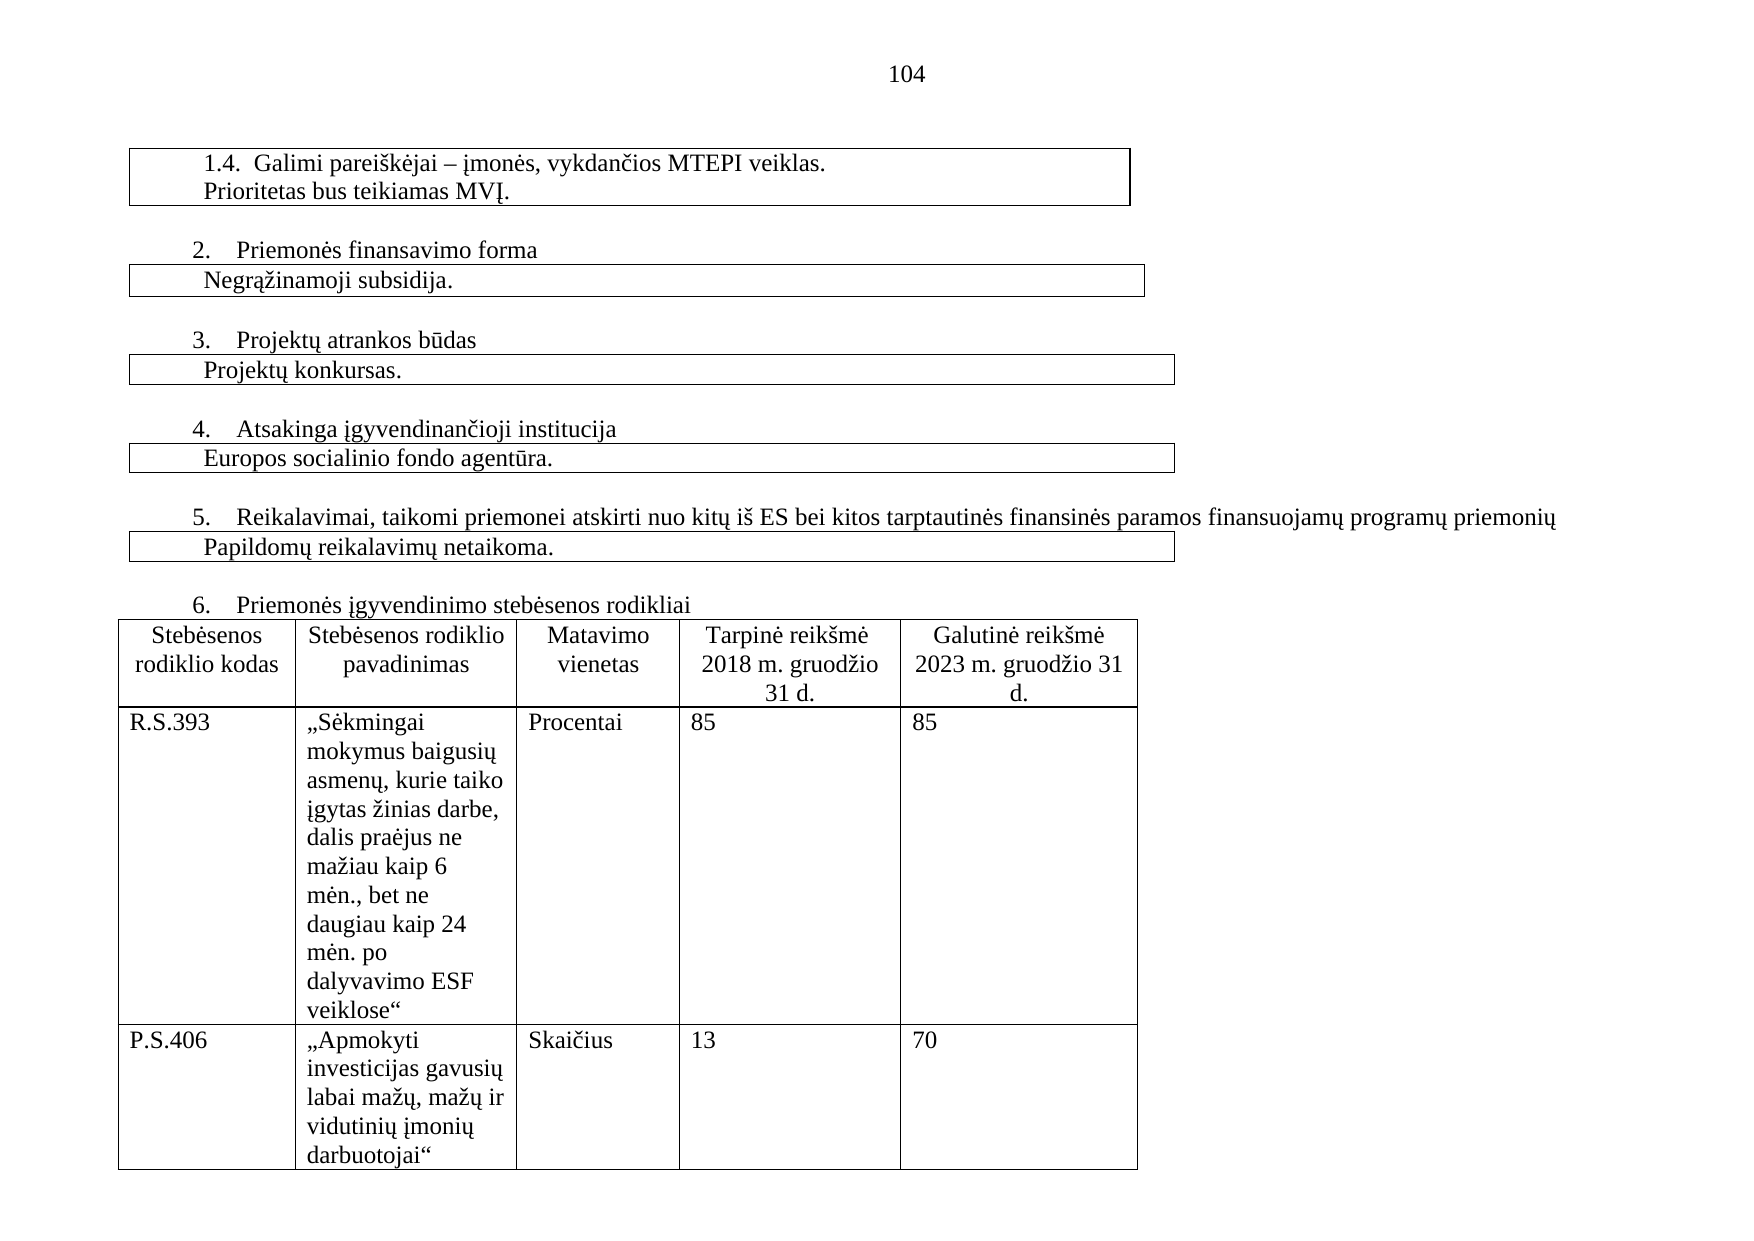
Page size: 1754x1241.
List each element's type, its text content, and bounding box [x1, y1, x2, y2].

table_cell 85 [901, 708, 1137, 1024]
text 5. Reikalavimai, taikomi priemonei atskirti nuo kitų iš ES bei kitos tarptautinės finansinės paramos finansuojamų programų priemonių [118, 502, 1695, 531]
table_header Negrąžinamoji subsidija. [130, 265, 1144, 296]
table_cell „Apmokyti investicijas gavusių labai mažų, mažų ir vidutinių įmonių darbuotojai“ [296, 1025, 516, 1168]
table_cell 1.4. Galimi pareiškėjai – įmonės, vykdančios MTEPI veiklas. Prioritetas bus teikiamas MVĮ. [130, 149, 1129, 205]
table_cell 13 [680, 1025, 900, 1168]
text 6. Priemonės įgyvendinimo stebėsenos rodikliai [192, 590, 1695, 619]
text 3. Projektų atrankos būdas [192, 325, 1695, 354]
table_cell 85 [680, 708, 900, 1024]
table_cell „Sėkmingai mokymus baigusių asmenų, kurie taiko įgytas žinias darbe, dalis praėjus ne mažiau kaip 6 mėn., bet ne daugiau kaip 24 mėn. po dalyvavimo ESF veiklose“ [296, 708, 516, 1024]
table_cell 70 [901, 1025, 1137, 1168]
table_cell Skaičius [517, 1025, 679, 1168]
table_header Stebėsenos rodiklio kodas [119, 620, 295, 706]
table_header Projektų konkursas. [130, 355, 1174, 384]
table_header Stebėsenos rodiklio pavadinimas [296, 620, 516, 706]
table_cell Procentai [517, 708, 679, 1024]
table_header Galutinė reikšmė 2023 m. gruodžio 31 d. [901, 620, 1137, 706]
table_cell R.S.393 [119, 708, 295, 1024]
table_header Tarpinė reikšmė 2018 m. gruodžio 31 d. [680, 620, 900, 706]
table_cell P.S.406 [119, 1025, 295, 1168]
text 4. Atsakinga įgyvendinančioji institucija [192, 414, 1695, 442]
text 2. Priemonės finansavimo forma [192, 235, 1695, 264]
table_header Europos socialinio fondo agentūra. [130, 444, 1174, 472]
table_header Matavimo vienetas [517, 620, 679, 706]
table_header Papildomų reikalavimų netaikoma. [130, 532, 1174, 561]
